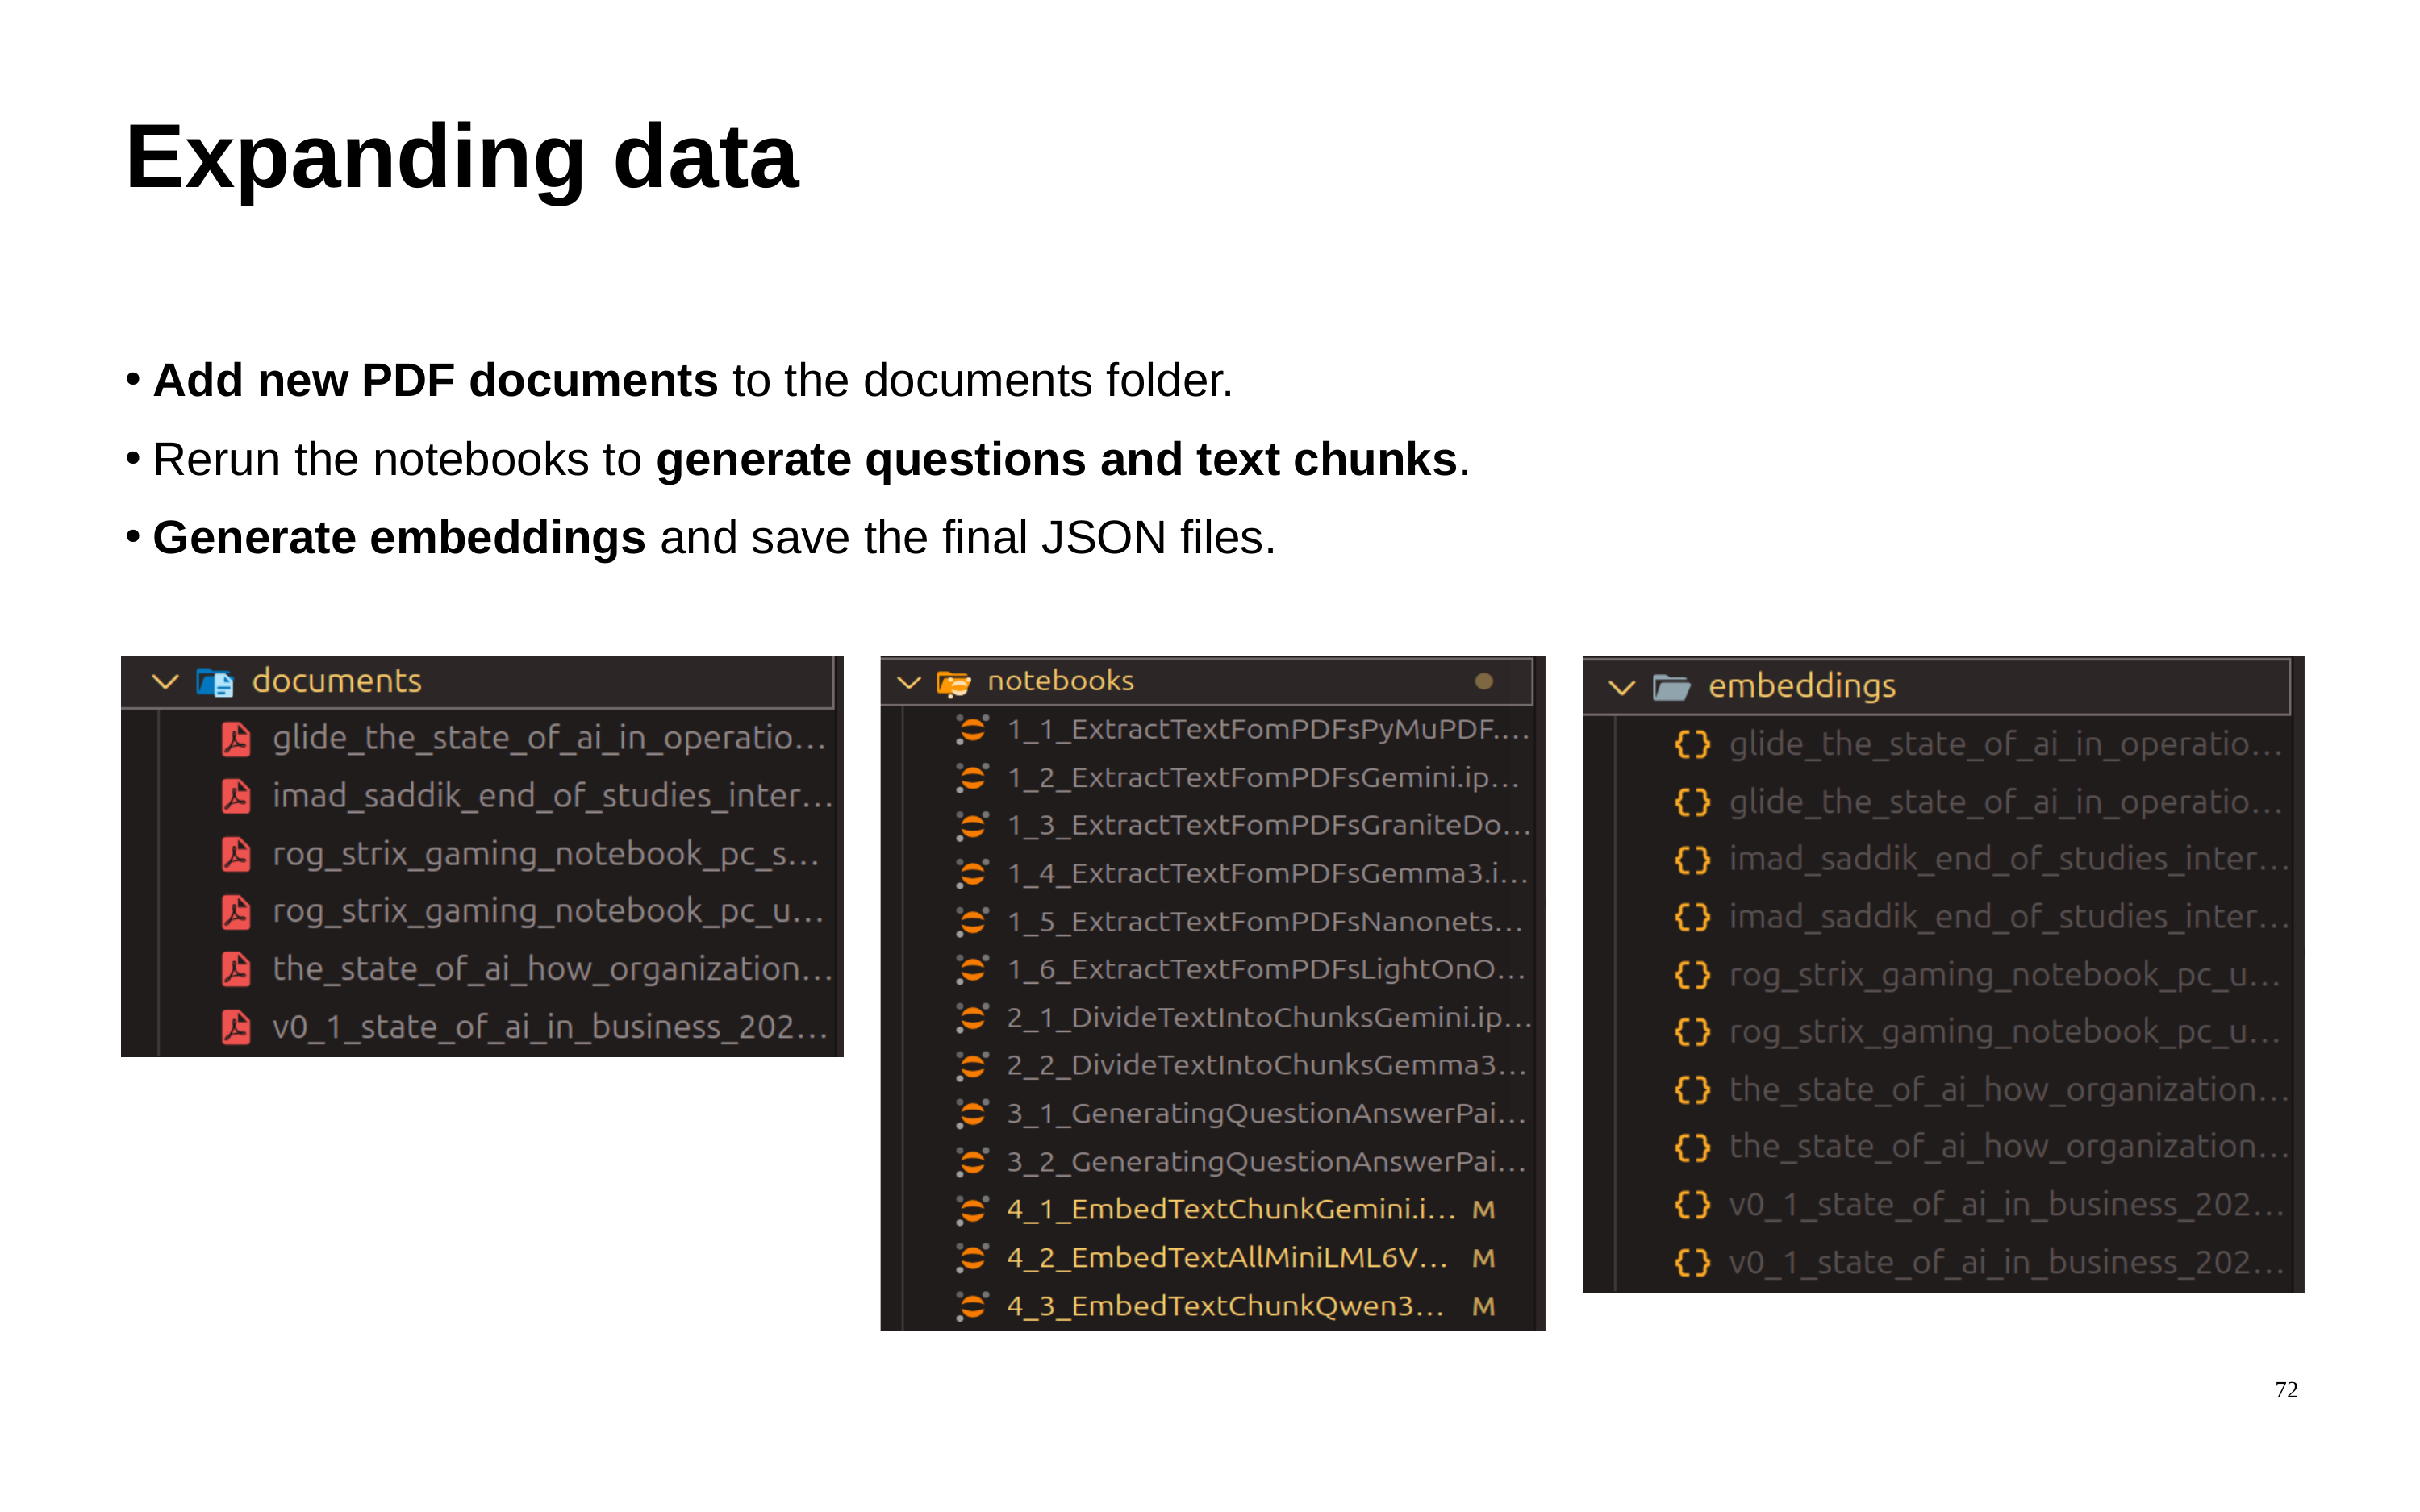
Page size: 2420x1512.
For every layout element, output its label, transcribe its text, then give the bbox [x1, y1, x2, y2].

picture [1583, 656, 2305, 1293]
picture [121, 656, 844, 1057]
picture [880, 656, 1546, 1331]
text_box Expanding data [112, 61, 2173, 251]
text_box Add new PDF documents to the documents folder. Rerun the notebooks to generate questions and text chunks. Generate embeddings and save the final JSON files. [112, 322, 2209, 606]
